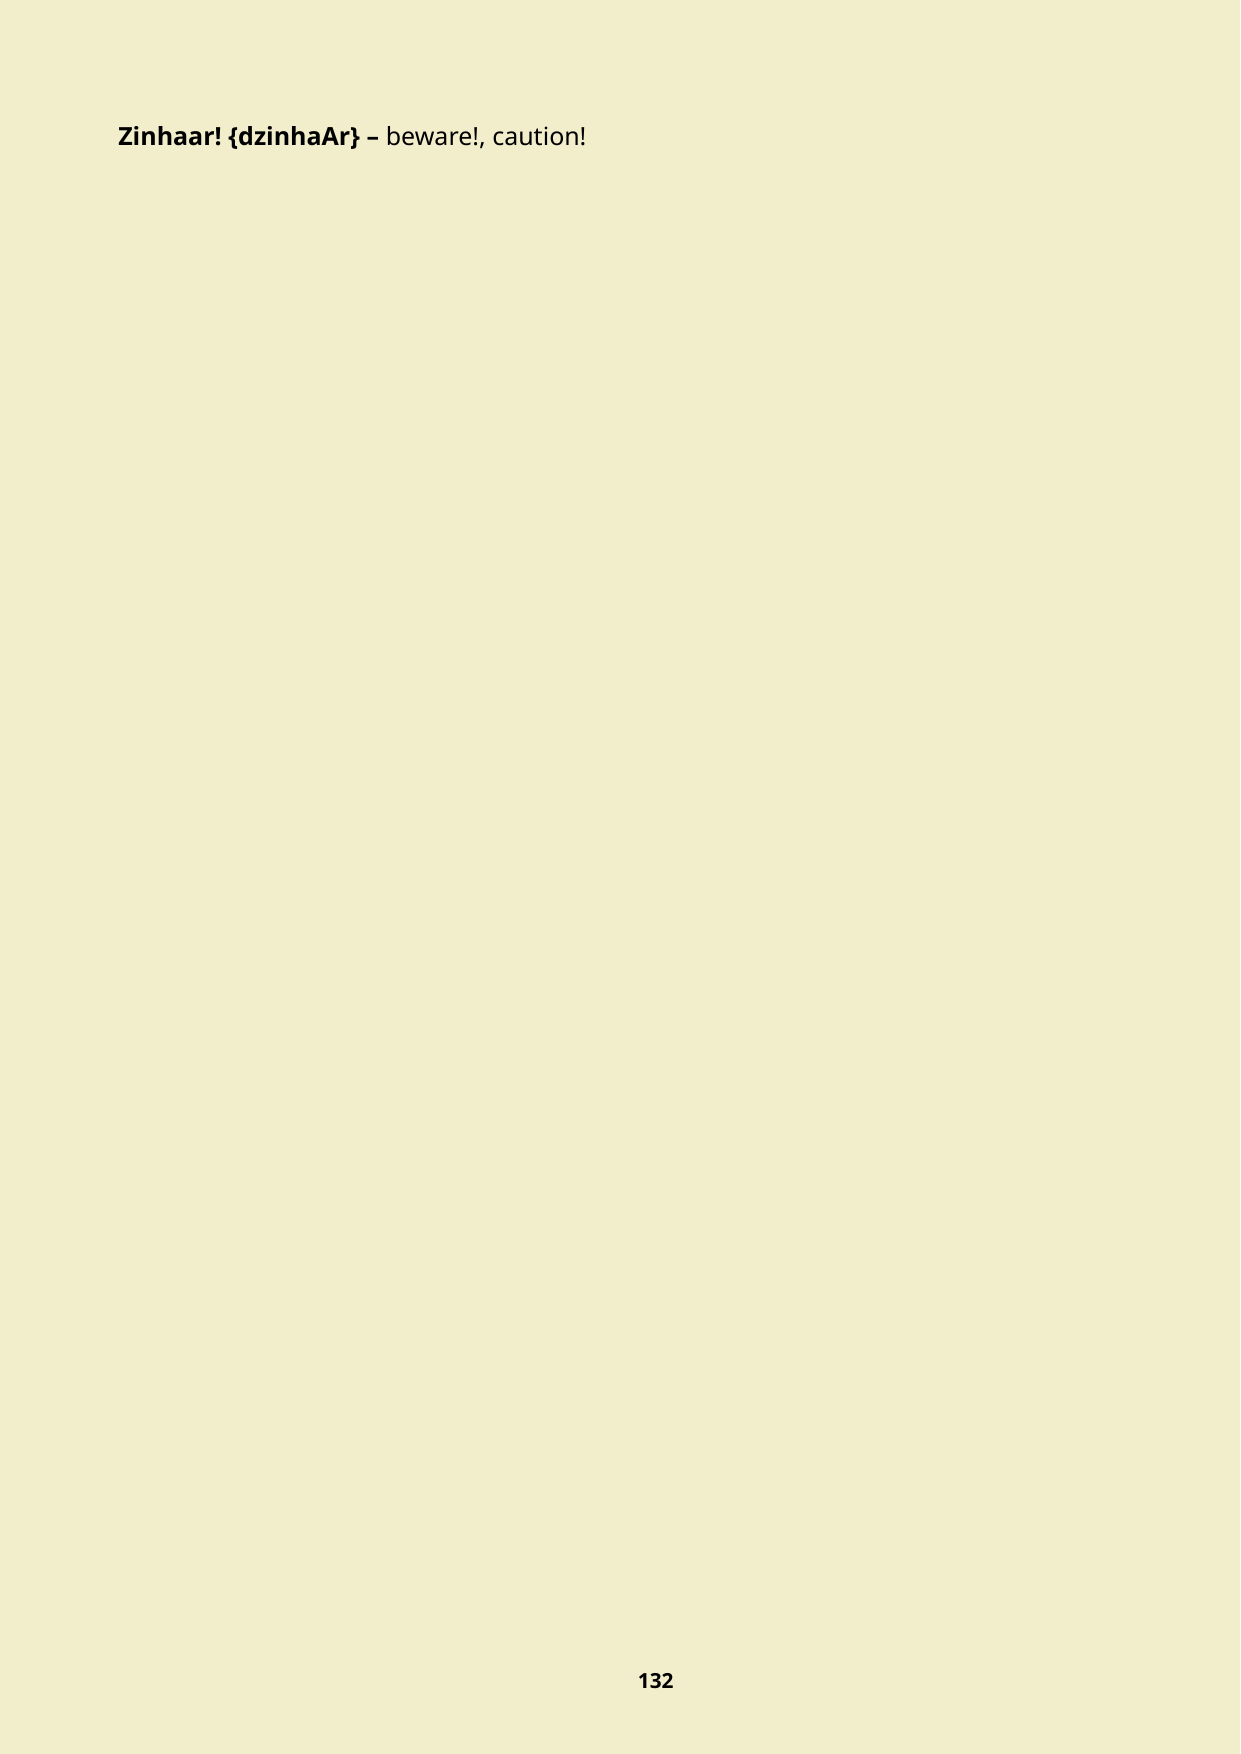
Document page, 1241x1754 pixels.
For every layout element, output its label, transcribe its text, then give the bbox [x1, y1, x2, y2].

text Zinhaar! {dzinhaAr} – beware!, caution! [118, 118, 1122, 152]
